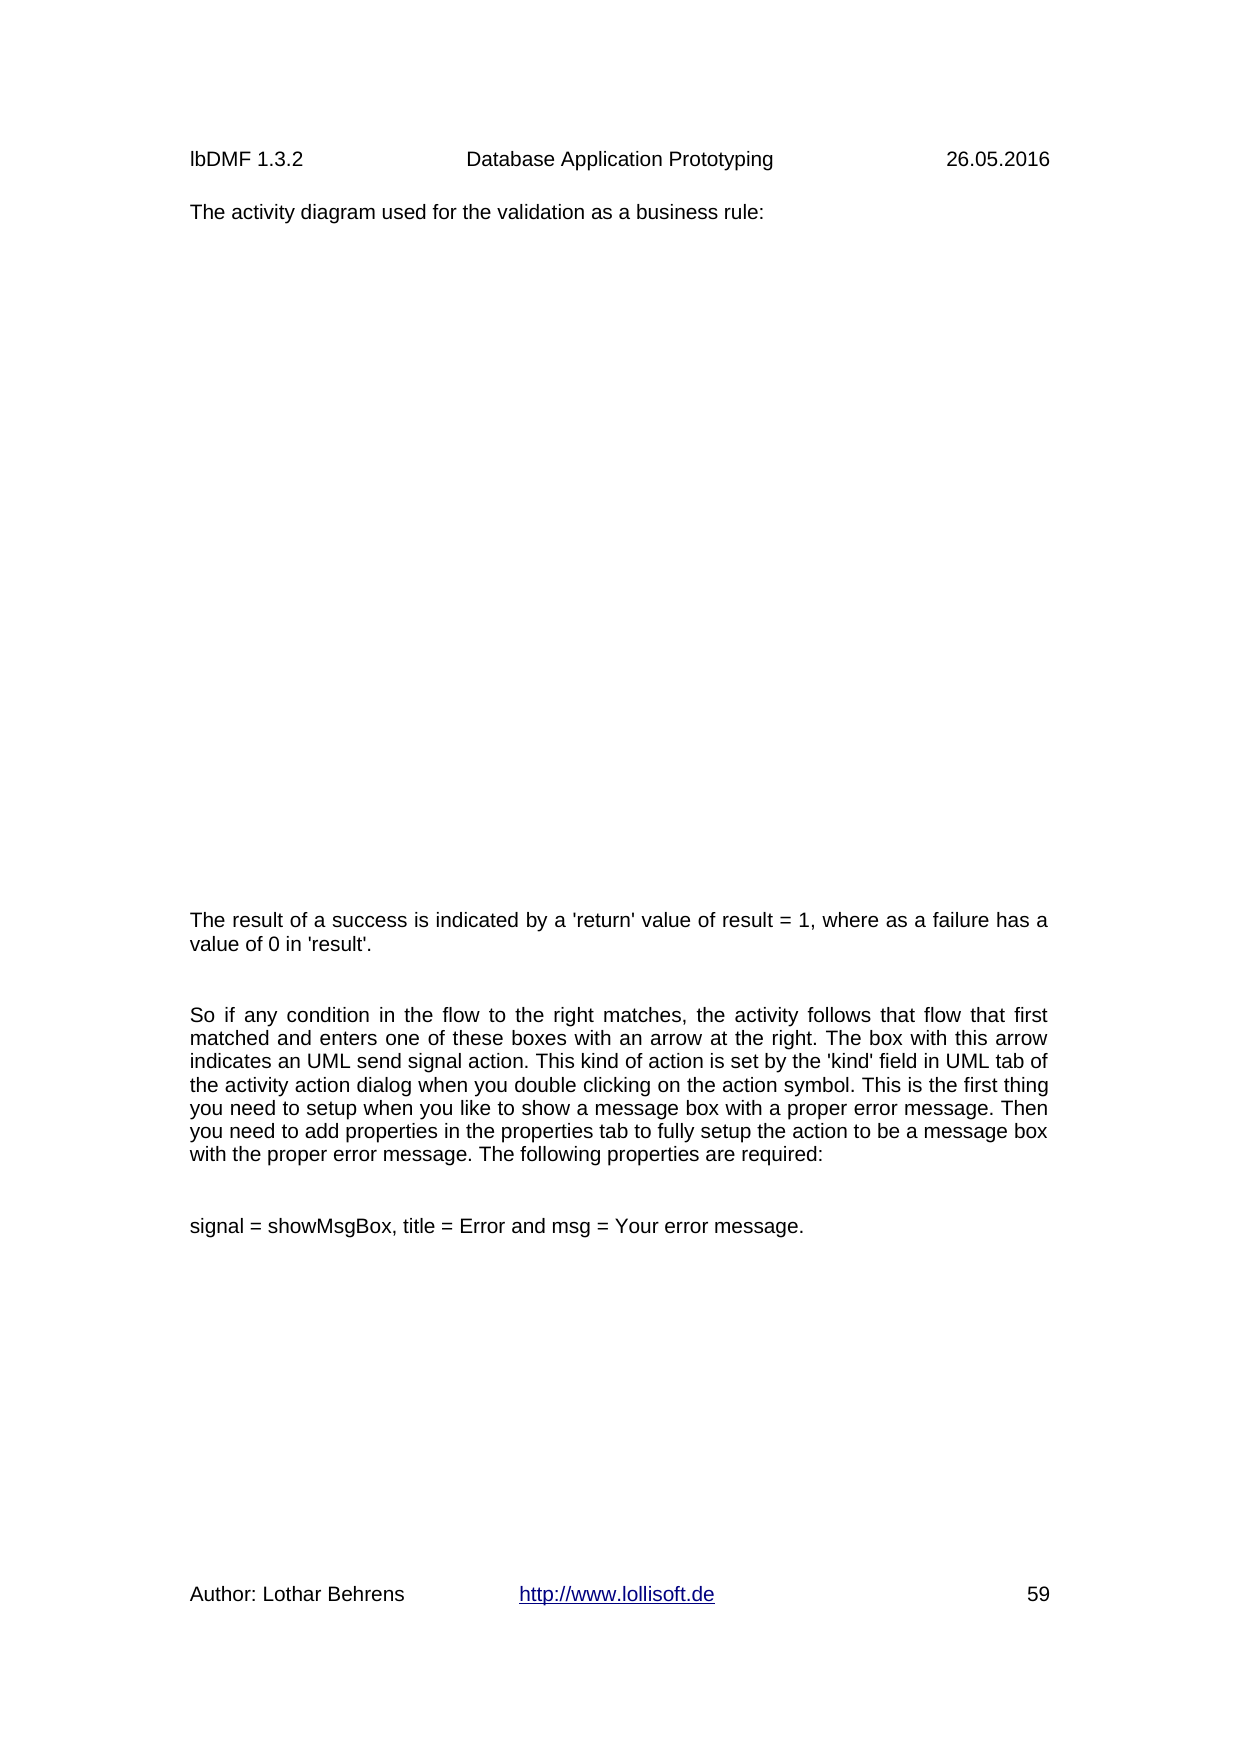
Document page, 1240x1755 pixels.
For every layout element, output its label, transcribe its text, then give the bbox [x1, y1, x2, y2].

text The result of a success is indicated by a 'return' value of result = 1, where as a failure has a value of 0 in 'result'. [189, 909, 1050, 955]
text So if any condition in the flow to the right matches, the activity follows that flow that first matched and enters one of these boxes with an arrow at the right. The box with this arrow indicates an UML send signal action. This kind of action is set by the 'kind' field in UML tab of the activity action dialog when you double clicking on the action symbol. This is the first thing you need to setup when you like to show a message box with a proper error message. Then you need to add properties in the properties tab to fully setup the action to be a message box with the proper error message. The following properties are required: [189, 1003, 1050, 1166]
text signal = showMsgBox, title = Error and msg = Your error message. [189, 1214, 1050, 1238]
text The activity diagram used for the validation as a business rule: [189, 201, 1050, 224]
